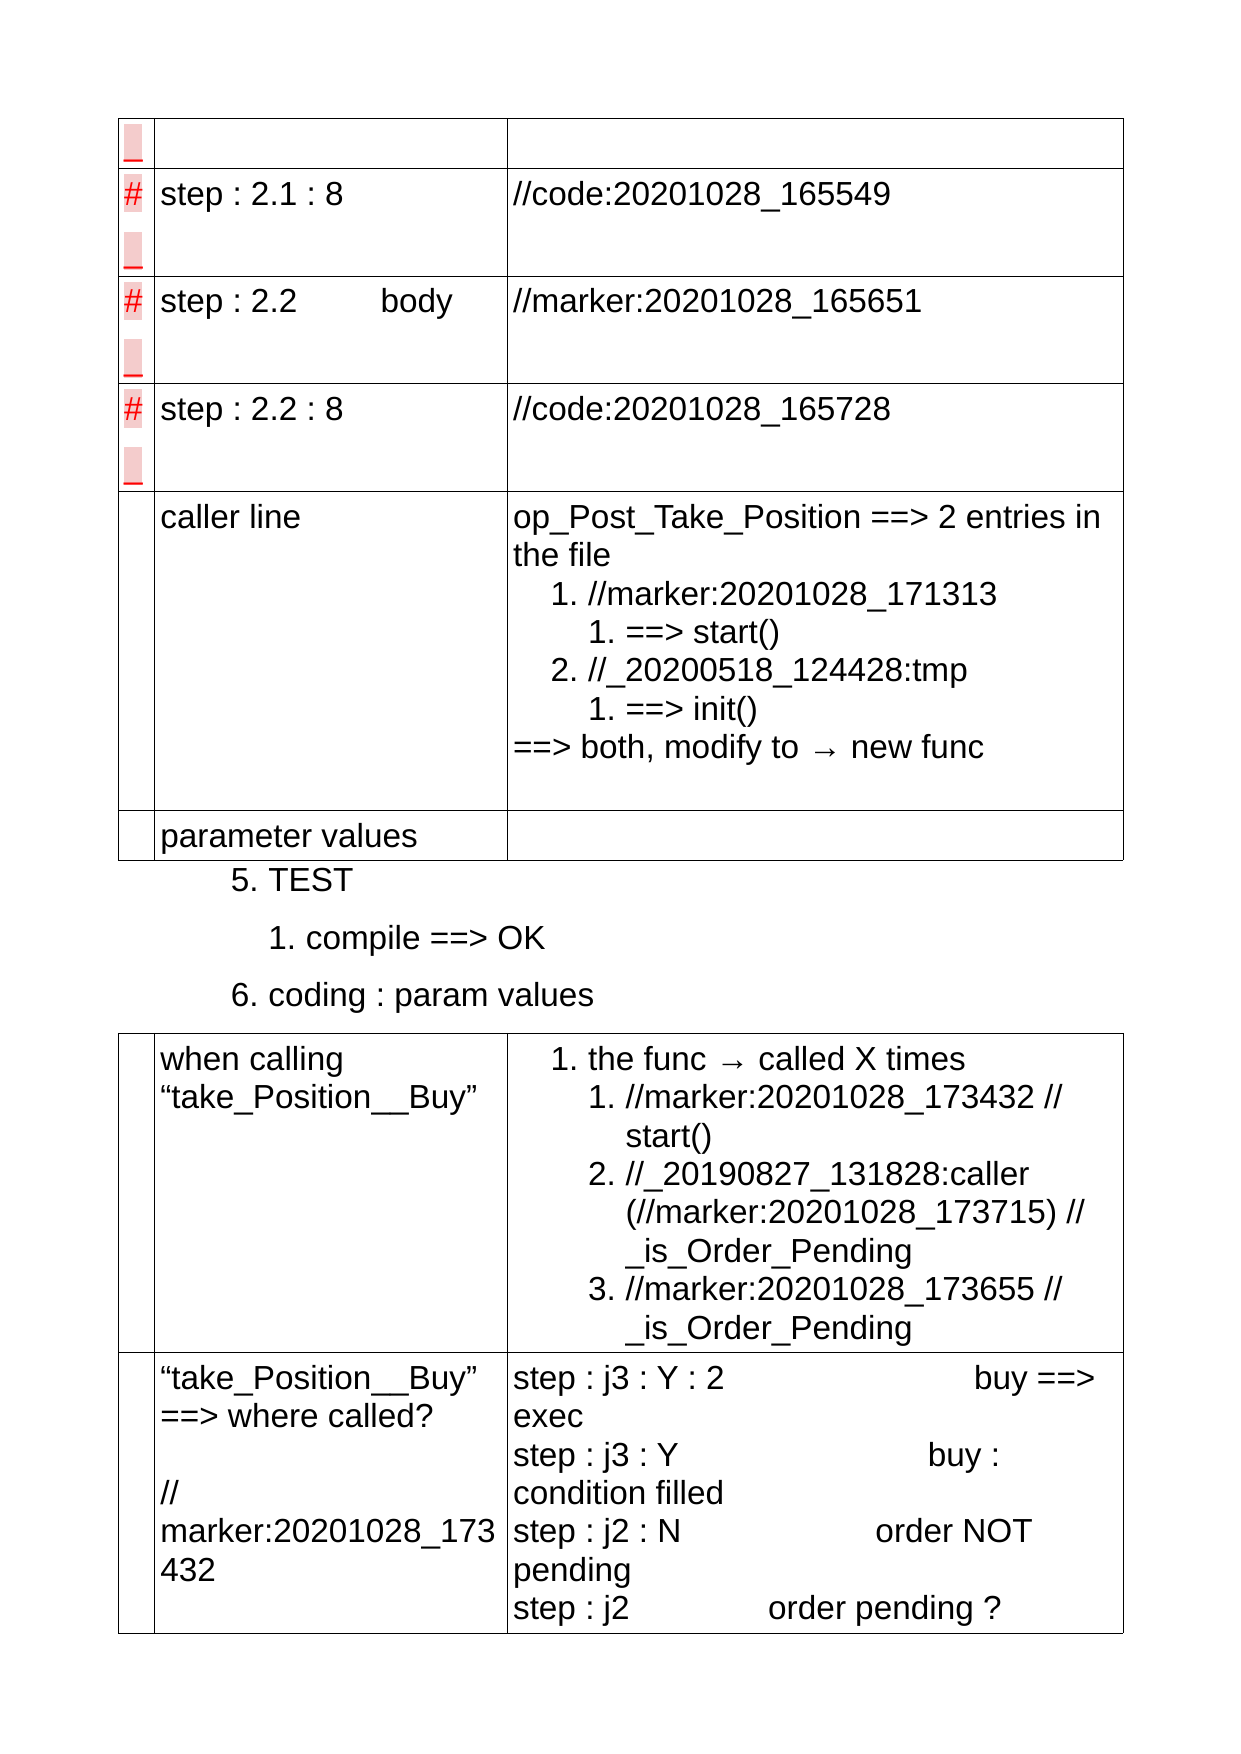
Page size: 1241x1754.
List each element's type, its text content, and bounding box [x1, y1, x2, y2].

table_header [155, 119, 507, 168]
table_cell step : 2.2 : 8 [155, 384, 507, 491]
list coding : param values [231, 975, 1122, 1014]
table_cell //code:20201028_165549 [508, 169, 1123, 276]
table_cell step : 2.2 body [155, 277, 507, 383]
table_cell step : j3 : Y : 2 buy ==> exec step : j3 : Y buy : condition filled step : j2 : N order NOT pending step : j2 order pending ? [508, 1353, 1123, 1633]
table_cell [508, 811, 1123, 860]
table_cell [119, 1353, 154, 1633]
table_header when calling “take_Position__Buy” [155, 1034, 507, 1352]
table_cell parameter values [155, 811, 507, 860]
table_cell #_ [119, 384, 154, 491]
table_cell “take_Position__Buy” ==> where called? //marker:20201028_173432 [155, 1353, 507, 1633]
table_cell op_Post_Take_Position ==> 2 entries in the file //marker:20201028_171313 ==> start() //_20200518_124428:tmp ==> init() ==> both, modify to → new func [508, 492, 1123, 810]
table_cell #_ [119, 169, 154, 276]
table_cell #_ [119, 277, 154, 383]
table_header _ [119, 119, 154, 168]
table_cell //code:20201028_165728 [508, 384, 1123, 491]
table_cell [119, 492, 154, 810]
table_cell step : 2.1 : 8 [155, 169, 507, 276]
table_header the func → called X times //marker:20201028_173432 // start() //_20190827_131828:caller (//marker:20201028_173715) // _is_Order_Pending //marker:20201028_173655 // _is_Order_Pending [508, 1034, 1123, 1352]
table_cell caller line [155, 492, 507, 810]
table_cell [119, 811, 154, 860]
list TEST [231, 861, 1122, 898]
table_header [119, 1034, 154, 1352]
list compile ==> OK [268, 918, 1122, 956]
table_header [508, 119, 1123, 168]
table_cell //marker:20201028_165651 [508, 277, 1123, 383]
